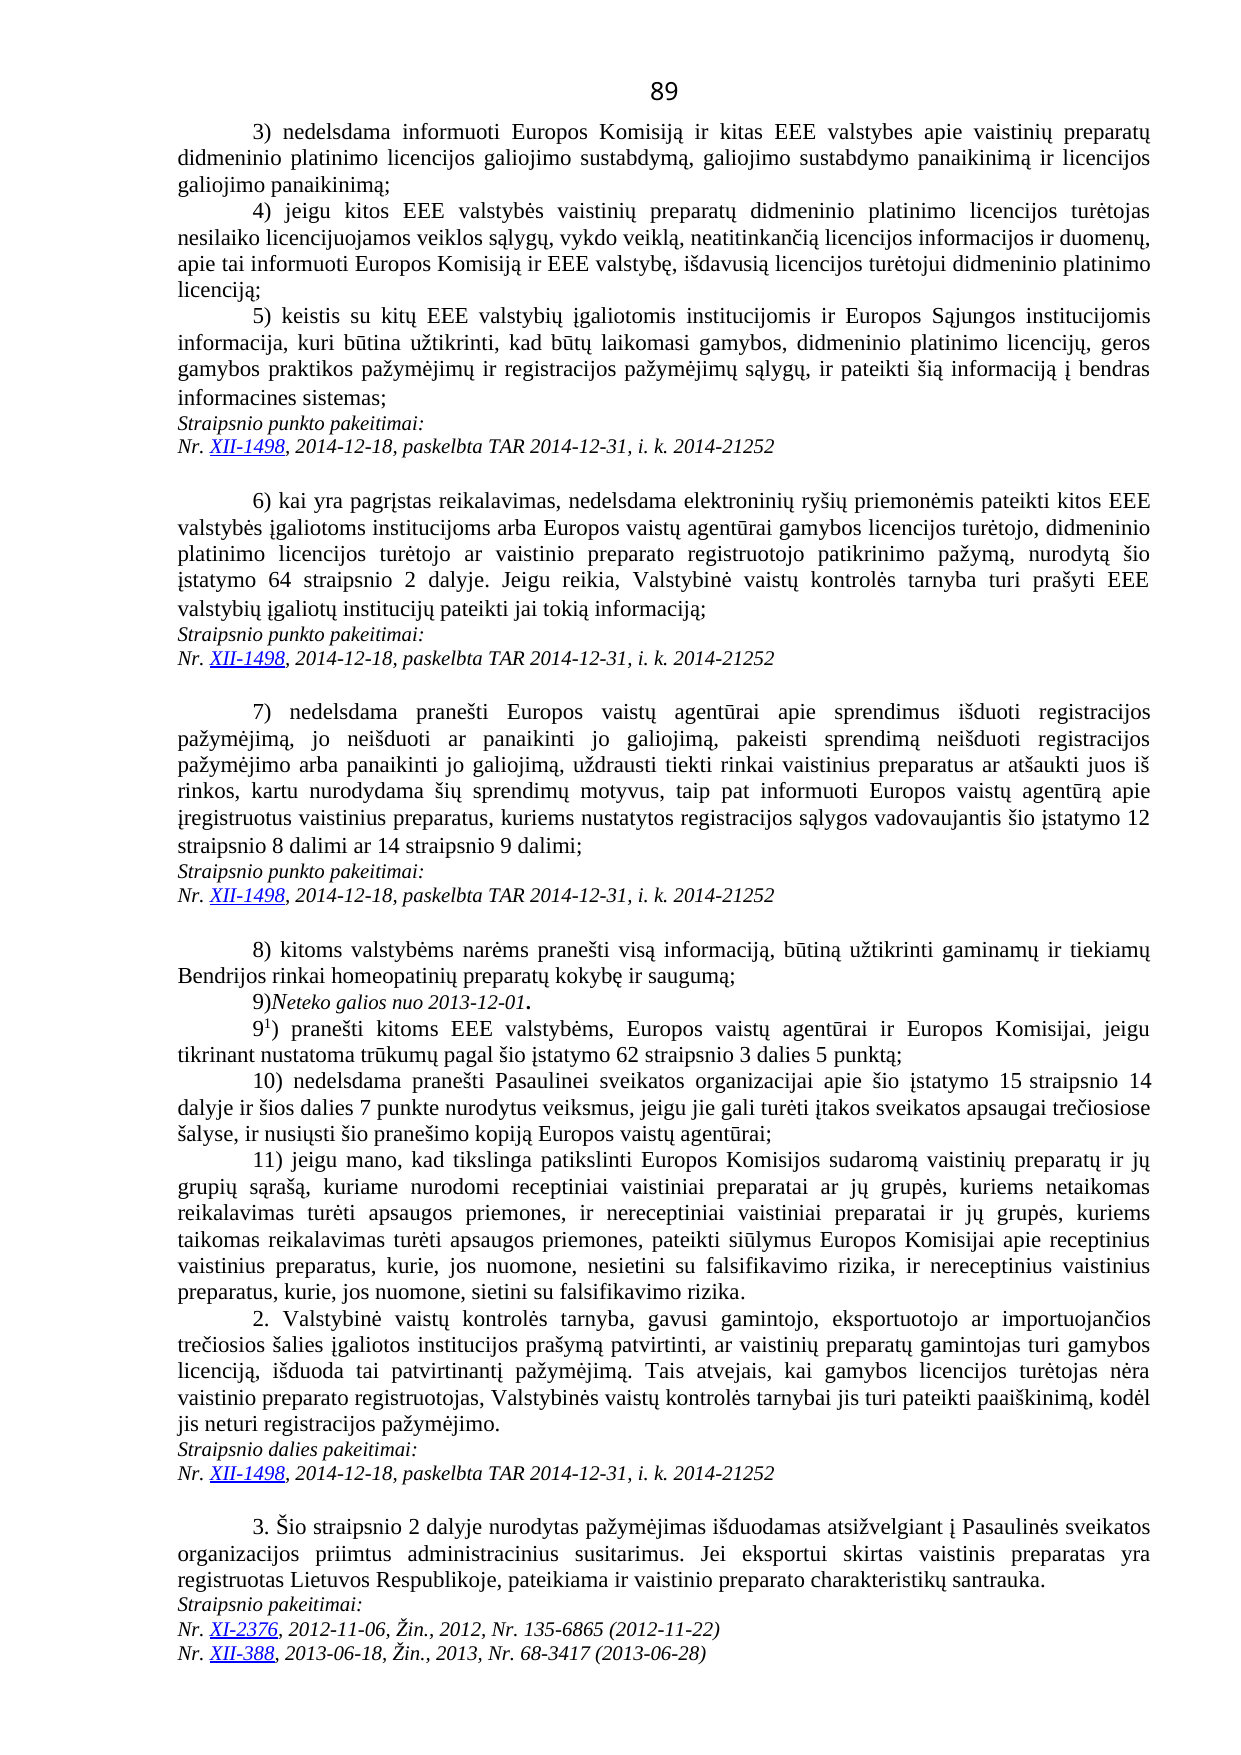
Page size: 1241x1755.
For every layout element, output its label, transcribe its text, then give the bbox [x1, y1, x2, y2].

text Straipsnio punkto pakeitimai: [177, 859, 1152, 883]
text Nr. XII-1498, 2014-12-18, paskelbta TAR 2014-12-31, i. k. 2014-21252 [177, 434, 1152, 458]
text Nr. XII-1498, 2014-12-18, paskelbta TAR 2014-12-31, i. k. 2014-21252 [177, 883, 1152, 907]
text 91) pranešti kitoms EEE valstybėms, Europos vaistų agentūrai ir Europos Komisijai, jeigu tikrinant nustatoma trūkumų pagal šio įstatymo 62 straipsnio 3 dalies 5 punktą; [177, 1015, 1152, 1067]
text 4) jeigu kitos EEE valstybės vaistinių preparatų didmeninio platinimo licencijos turėtojas nesilaiko licencijuojamos veiklos sąlygų, vykdo veiklą, neatitinkančią licencijos informacijos ir duomenų, apie tai informuoti Europos Komisiją ir EEE valstybę, išdavusią licencijos turėtojui didmeninio platinimo licenciją; [177, 197, 1152, 303]
text 5) keistis su kitų EEE valstybių įgaliotomis institucijomis ir Europos Sąjungos institucijomis informacija, kuri būtina užtikrinti, kad būtų laikomasi gamybos, didmeninio platinimo licencijų, geros gamybos praktikos pažymėjimų ir registracijos pažymėjimų sąlygų, ir pateikti šią informaciją į bendras informacines sistemas; [177, 303, 1152, 410]
text 11) jeigu mano, kad tikslinga patikslinti Europos Komisijos sudaromą vaistinių preparatų ir jų grupių sąrašą, kuriame nurodomi receptiniai vaistiniai preparatai ar jų grupės, kuriems netaikomas reikalavimas turėti apsaugos priemones, ir nereceptiniai vaistiniai preparatai ir jų grupės, kuriems taikomas reikalavimas turėti apsaugos priemones, pateikti siūlymus Europos Komisijai apie receptinius vaistinius preparatus, kurie, jos nuomone, nesietini su falsifikavimo rizika, ir nereceptinius vaistinius preparatus, kurie, jos nuomone, sietini su falsifikavimo rizika. [177, 1147, 1152, 1305]
text 3) nedelsdama informuoti Europos Komisiją ir kitas EEE valstybes apie vaistinių preparatų didmeninio platinimo licencijos galiojimo sustabdymą, galiojimo sustabdymo panaikinimą ir licencijos galiojimo panaikinimą; [177, 118, 1152, 197]
text 9)Neteko galios nuo 2013-12-01. [177, 988, 1152, 1015]
text 8) kitoms valstybėms narėms pranešti visą informaciją, būtiną užtikrinti gaminamų ir tiekiamų Bendrijos rinkai homeopatinių preparatų kokybę ir saugumą; [177, 936, 1152, 988]
text 2. Valstybinė vaistų kontrolės tarnyba, gavusi gamintojo, eksportuotojo ar importuojančios trečiosios šalies įgaliotos institucijos prašymą patvirtinti, ar vaistinių preparatų gamintojas turi gamybos licenciją, išduoda tai patvirtinantį pažymėjimą. Tais atvejais, kai gamybos licencijos turėtojas nėra vaistinio preparato registruotojas, Valstybinės vaistų kontrolės tarnybai jis turi pateikti paaiškinimą, kodėl jis neturi registracijos pažymėjimo. [177, 1305, 1152, 1436]
text 3. Šio straipsnio 2 dalyje nurodytas pažymėjimas išduodamas atsižvelgiant į Pasaulinės sveikatos organizacijos priimtus administracinius susitarimus. Jei eksportui skirtas vaistinis preparatas yra registruotas Lietuvos Respublikoje, pateikiama ir vaistinio preparato charakteristikų santrauka. [177, 1513, 1152, 1592]
text 6) kai yra pagrįstas reikalavimas, nedelsdama elektroninių ryšių priemonėmis pateikti kitos EEE valstybės įgaliotoms institucijoms arba Europos vaistų agentūrai gamybos licencijos turėtojo, didmeninio platinimo licencijos turėtojo ar vaistinio preparato registruotojo patikrinimo pažymą, nurodytą šio įstatymo 64 straipsnio 2 dalyje. Jeigu reikia, Valstybinė vaistų kontrolės tarnyba turi prašyti EEE valstybių įgaliotų institucijų pateikti jai tokią informaciją; [177, 487, 1152, 621]
text Straipsnio dalies pakeitimai: [177, 1436, 1152, 1461]
text 10) nedelsdama pranešti Pasaulinei sveikatos organizacijai apie šio įstatymo 15 straipsnio 14 dalyje ir šios dalies 7 punkte nurodytus veiksmus, jeigu jie gali turėti įtakos sveikatos apsaugai trečiosiose šalyse, ir nusiųsti šio pranešimo kopiją Europos vaistų agentūrai; [177, 1067, 1152, 1147]
text 7) nedelsdama pranešti Europos vaistų agentūrai apie sprendimus išduoti registracijos pažymėjimą, jo neišduoti ar panaikinti jo galiojimą, pakeisti sprendimą neišduoti registracijos pažymėjimo arba panaikinti jo galiojimą, uždrausti tiekti rinkai vaistinius preparatus ar atšaukti juos iš rinkos, kartu nurodydama šių sprendimų motyvus, taip pat informuoti Europos vaistų agentūrą apie įregistruotus vaistinius preparatus, kuriems nustatytos registracijos sąlygos vadovaujantis šio įstatymo 12 straipsnio 8 dalimi ar 14 straipsnio 9 dalimi; [177, 698, 1152, 859]
text Straipsnio punkto pakeitimai: [177, 410, 1152, 434]
text Nr. XII-1498, 2014-12-18, paskelbta TAR 2014-12-31, i. k. 2014-21252 [177, 1461, 1152, 1484]
text Straipsnio punkto pakeitimai: [177, 621, 1152, 646]
text Straipsnio pakeitimai: [177, 1592, 1152, 1616]
text Nr. XII-1498, 2014-12-18, paskelbta TAR 2014-12-31, i. k. 2014-21252 [177, 646, 1152, 669]
text Nr. XII-388, 2013-06-18, Žin., 2013, Nr. 68-3417 (2013-06-28) [177, 1641, 1152, 1664]
text Nr. XI-2376, 2012-11-06, Žin., 2012, Nr. 135-6865 (2012-11-22) [177, 1616, 1152, 1641]
